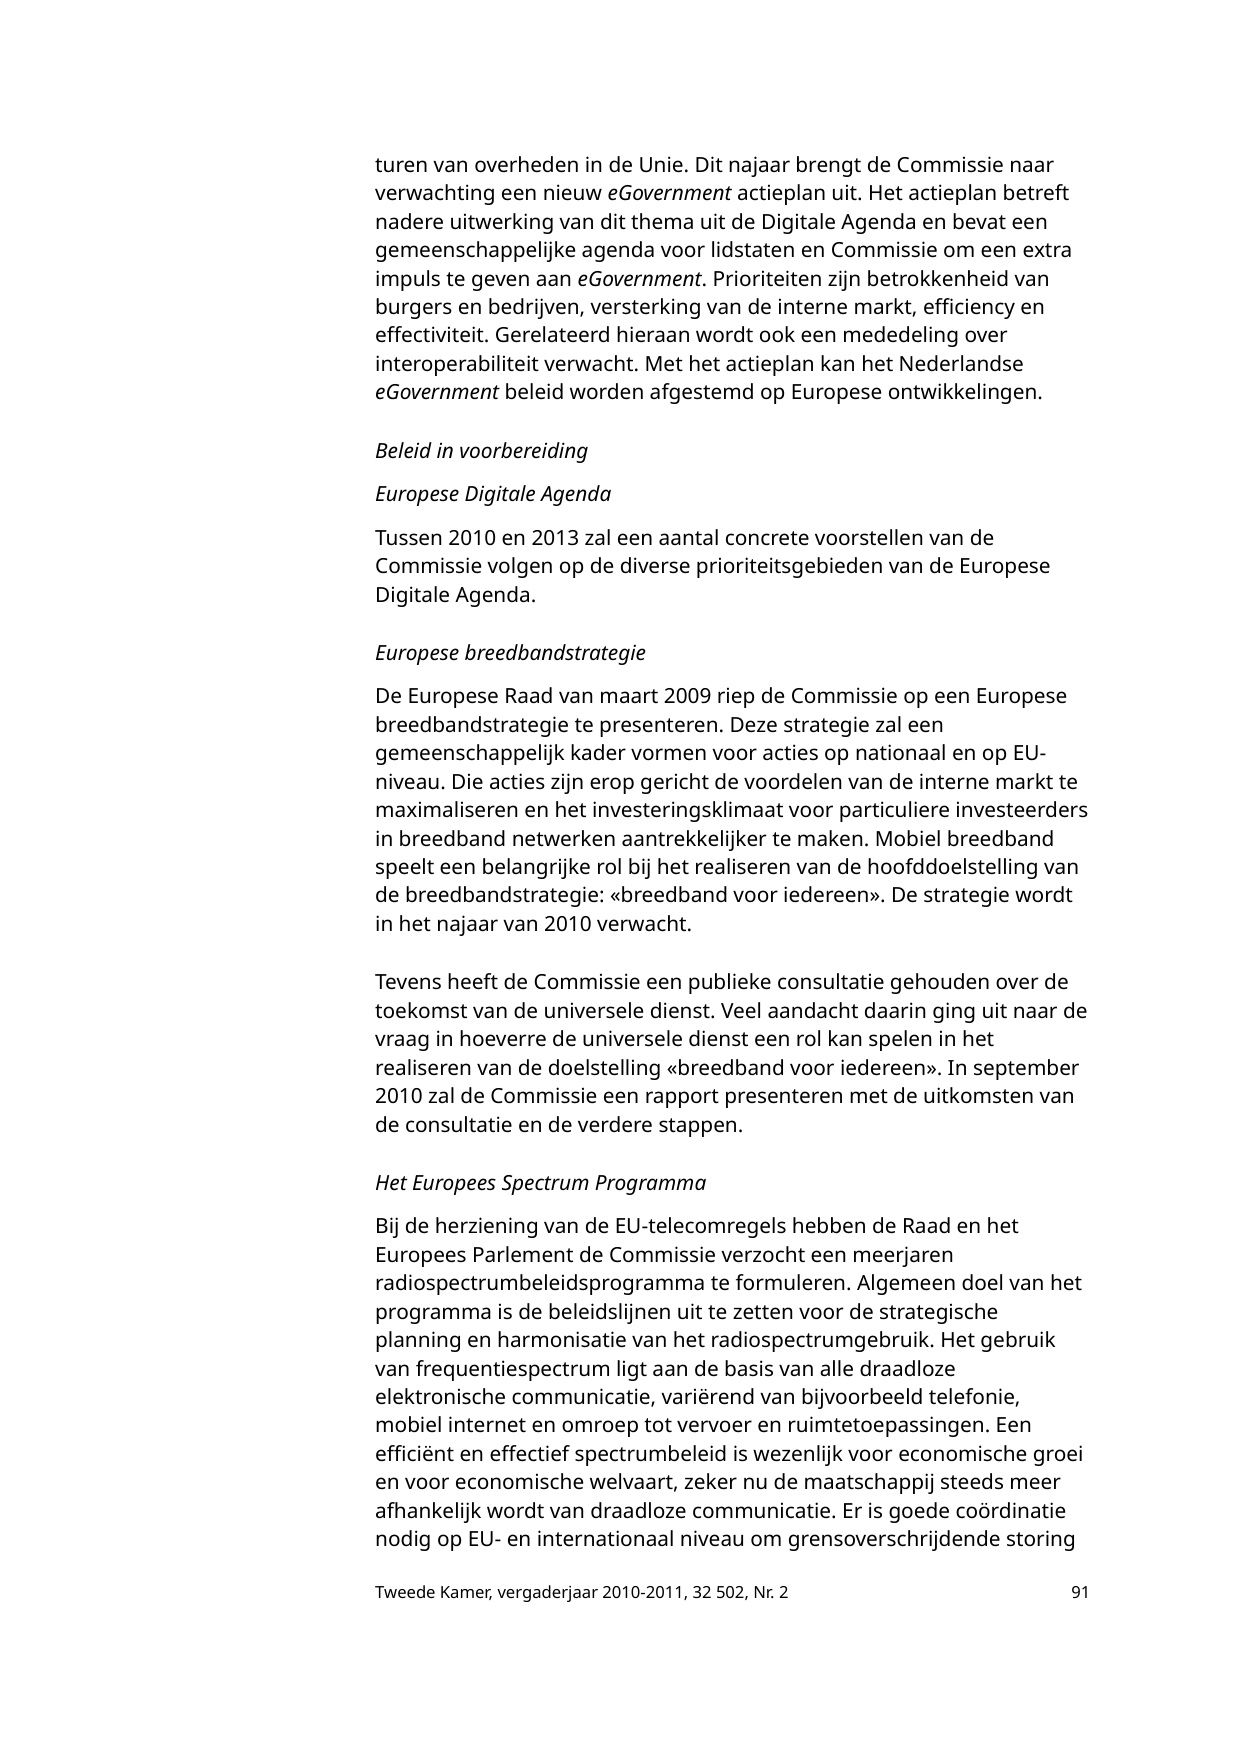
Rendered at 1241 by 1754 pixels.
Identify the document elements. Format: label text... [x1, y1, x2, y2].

text Bij de herziening van de EU-telecomregels hebben de Raad en het Europees Parlement de Commissie verzocht een meerjaren radiospectrumbeleidsprogramma te formuleren. Algemeen doel van het programma is de beleidslijnen uit te zetten voor de strategische planning en harmonisatie van het radiospectrumgebruik. Het gebruik van frequentiespectrum ligt aan de basis van alle draadloze elektronische communicatie, variërend van bijvoorbeeld telefonie, mobiel internet en omroep tot vervoer en ruimtetoepassingen. Een efficiënt en effectief spectrumbeleid is wezenlijk voor economische groei en voor economische welvaart, zeker nu de maatschappij steeds meer afhankelijk wordt van draadloze communicatie. Er is goede coördinatie nodig op EU- en internationaal niveau om grensoverschrijdende storing [375, 1212, 1090, 1553]
text Tevens heeft de Commissie een publieke consultatie gehouden over de toekomst van de universele dienst. Veel aandacht daarin ging uit naar de vraag in hoeverre de universele dienst een rol kan spelen in het realiseren van de doelstelling «breedband voor iedereen». In september 2010 zal de Commissie een rapport presenteren met de uitkomsten van de consultatie en de verdere stappen. [375, 967, 1090, 1138]
text De Europese Raad van maart 2009 riep de Commissie op een Europese breedbandstrategie te presenteren. Deze strategie zal een gemeenschappelijk kader vormen voor acties op nationaal en op EU-niveau. Die acties zijn erop gericht de voordelen van de interne markt te maximaliseren en het investeringsklimaat voor particuliere investeerders in breedband netwerken aantrekkelijker te maken. Mobiel breedband speelt een belangrijke rol bij het realiseren van de hoofddoelstelling van de breedbandstrategie: «breedband voor iedereen». De strategie wordt in het najaar van 2010 verwacht. [375, 682, 1090, 937]
text Het Europees Spectrum Programma [375, 1168, 1090, 1197]
text turen van overheden in de Unie. Dit najaar brengt de Commissie naar verwachting een nieuw eGovernment actieplan uit. Het actieplan betreft nadere uitwerking van dit thema uit de Digitale Agenda en bevat een gemeenschappelijke agenda voor lidstaten en Commissie om een extra impuls te geven aan eGovernment. Prioriteiten zijn betrokkenheid van burgers en bedrijven, versterking van de interne markt, efficiency en effectiviteit. Gerelateerd hieraan wordt ook een mededeling over interoperabiliteit verwacht. Met het actieplan kan het Nederlandse eGovernment beleid worden afgestemd op Europese ontwikkelingen. [375, 150, 1090, 406]
text Europese Digitale Agenda [375, 479, 1090, 508]
text Beleid in voorbereiding [375, 436, 1090, 464]
text Europese breedbandstrategie [375, 638, 1090, 667]
text Tussen 2010 en 2013 zal een aantal concrete voorstellen van de Commissie volgen op de diverse prioriteitsgebieden van de Europese Digitale Agenda. [375, 523, 1090, 608]
